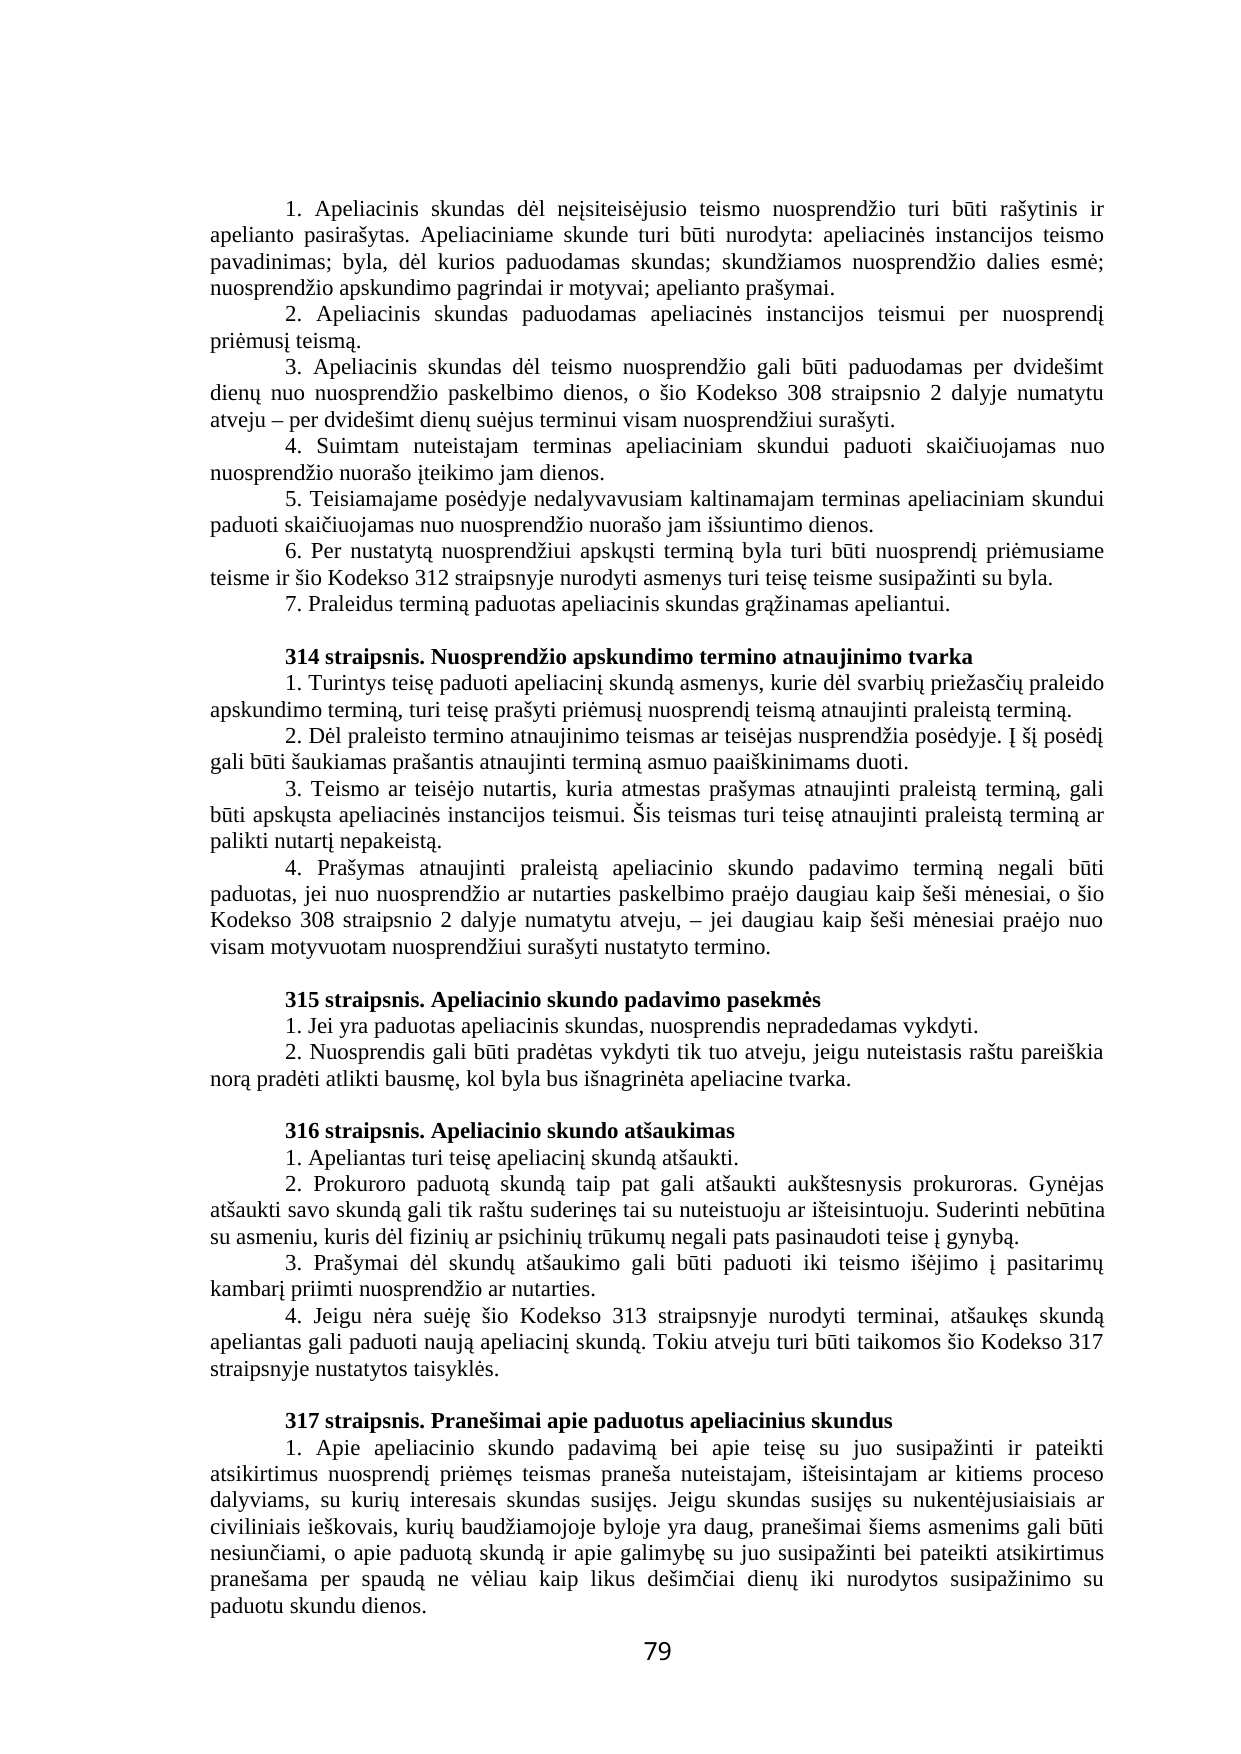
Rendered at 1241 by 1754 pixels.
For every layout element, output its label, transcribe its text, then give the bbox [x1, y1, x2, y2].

text 315 straipsnis. Apeliacinio skundo padavimo pasekmės [210, 986, 1106, 1012]
text 1. Apeliacinis skundas dėl neįsiteisėjusio teismo nuosprendžio turi būti rašytinis ir apelianto pasirašytas. Apeliaciniame skunde turi būti nurodyta: apeliacinės instancijos teismo pavadinimas; byla, dėl kurios paduodamas skundas; skundžiamos nuosprendžio dalies esmė; nuosprendžio apskundimo pagrindai ir motyvai; apelianto prašymai. [210, 195, 1106, 300]
text 2. Apeliacinis skundas paduodamas apeliacinės instancijos teismui per nuosprendį priėmusį teismą. [210, 300, 1106, 353]
text 6. Per nustatytą nuosprendžiui apskųsti terminą byla turi būti nuosprendį priėmusiame teisme ir šio Kodekso 312 straipsnyje nurodyti asmenys turi teisę teisme susipažinti su byla. [210, 538, 1106, 590]
text 4. Prašymas atnaujinti praleistą apeliacinio skundo padavimo terminą negali būti paduotas, jei nuo nuosprendžio ar nutarties paskelbimo praėjo daugiau kaip šeši mėnesiai, o šio Kodekso 308 straipsnio 2 dalyje numatytu atveju, – jei daugiau kaip šeši mėnesiai praėjo nuo visam motyvuotam nuosprendžiui surašyti nustatyto termino. [210, 854, 1106, 959]
text 316 straipsnis. Apeliacinio skundo atšaukimas [210, 1117, 1106, 1144]
text 2. Prokuroro paduotą skundą taip pat gali atšaukti aukštesnysis prokuroras. Gynėjas atšaukti savo skundą gali tik raštu suderinęs tai su nuteistuoju ar išteisintuoju. Suderinti nebūtina su asmeniu, kuris dėl fizinių ar psichinių trūkumų negali pats pasinaudoti teise į gynybą. [210, 1170, 1106, 1249]
text 1. Turintys teisę paduoti apeliacinį skundą asmenys, kurie dėl svarbių priežasčių praleido apskundimo terminą, turi teisę prašyti priėmusį nuosprendį teismą atnaujinti praleistą terminą. [210, 669, 1106, 722]
text 3. Apeliacinis skundas dėl teismo nuosprendžio gali būti paduodamas per dvidešimt dienų nuo nuosprendžio paskelbimo dienos, o šio Kodekso 308 straipsnio 2 dalyje numatytu atveju – per dvidešimt dienų suėjus terminui visam nuosprendžiui surašyti. [210, 353, 1106, 432]
text 1. Jei yra paduotas apeliacinis skundas, nuosprendis nepradedamas vykdyti. [210, 1012, 1106, 1038]
text 2. Dėl praleisto termino atnaujinimo teismas ar teisėjas nusprendžia posėdyje. Į šį posėdį gali būti šaukiamas prašantis atnaujinti terminą asmuo paaiškinimams duoti. [210, 722, 1106, 775]
text 5. Teisiamajame posėdyje nedalyvavusiam kaltinamajam terminas apeliaciniam skundui paduoti skaičiuojamas nuo nuosprendžio nuorašo jam išsiuntimo dienos. [210, 485, 1106, 538]
text 1. Apeliantas turi teisę apeliacinį skundą atšaukti. [210, 1144, 1106, 1170]
text 3. Prašymai dėl skundų atšaukimo gali būti paduoti iki teismo išėjimo į pasitarimų kambarį priimti nuosprendžio ar nutarties. [210, 1249, 1106, 1302]
text 4. Jeigu nėra suėję šio Kodekso 313 straipsnyje nurodyti terminai, atšaukęs skundą apeliantas gali paduoti naują apeliacinį skundą. Tokiu atveju turi būti taikomos šio Kodekso 317 straipsnyje nustatytos taisyklės. [210, 1302, 1106, 1381]
text 2. Nuosprendis gali būti pradėtas vykdyti tik tuo atveju, jeigu nuteistasis raštu pareiškia norą pradėti atlikti bausmę, kol byla bus išnagrinėta apeliacine tvarka. [210, 1038, 1106, 1091]
text 1. Apie apeliacinio skundo padavimą bei apie teisę su juo susipažinti ir pateikti atsikirtimus nuosprendį priėmęs teismas praneša nuteistajam, išteisintajam ar kitiems proceso dalyviams, su kurių interesais skundas susijęs. Jeigu skundas susijęs su nukentėjusiaisiais ar civiliniais ieškovais, kurių baudžiamojoje byloje yra daug, pranešimai šiems asmenims gali būti nesiunčiami, o apie paduotą skundą ir apie galimybę su juo susipažinti bei pateikti atsikirtimus pranešama per spaudą ne vėliau kaip likus dešimčiai dienų iki nurodytos susipažinimo su paduotu skundu dienos. [210, 1434, 1106, 1618]
text 317 straipsnis. Pranešimai apie paduotus apeliacinius skundus [210, 1407, 1106, 1434]
text 3. Teismo ar teisėjo nutartis, kuria atmestas prašymas atnaujinti praleistą terminą, gali būti apskųsta apeliacinės instancijos teismui. Šis teismas turi teisę atnaujinti praleistą terminą ar palikti nutartį nepakeistą. [210, 775, 1106, 854]
text 314 straipsnis. Nuosprendžio apskundimo termino atnaujinimo tvarka [285, 643, 1106, 669]
text 7. Praleidus terminą paduotas apeliacinis skundas grąžinamas apeliantui. [210, 590, 1106, 617]
text 4. Suimtam nuteistajam terminas apeliaciniam skundui paduoti skaičiuojamas nuo nuosprendžio nuorašo įteikimo jam dienos. [210, 432, 1106, 485]
